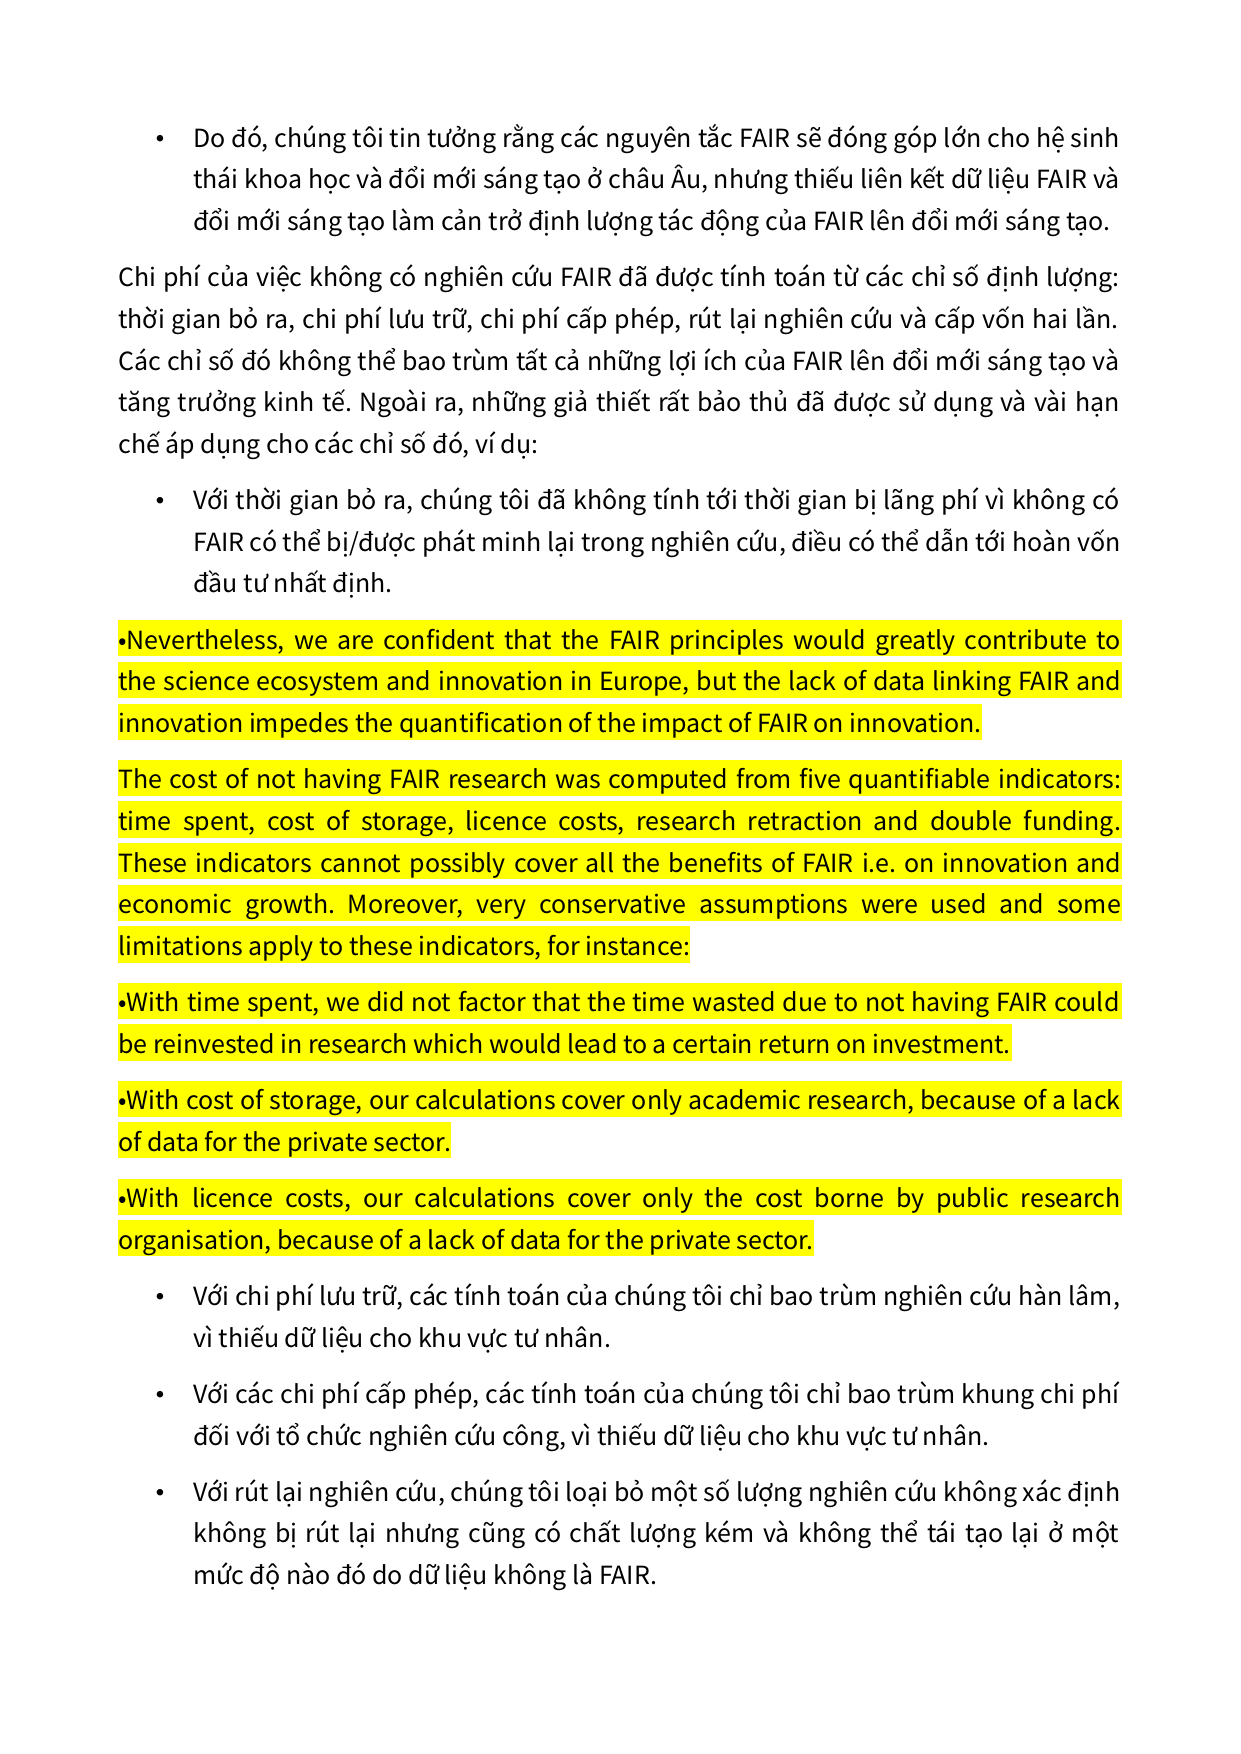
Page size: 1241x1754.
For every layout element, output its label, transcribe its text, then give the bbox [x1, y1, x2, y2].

list Với thời gian bỏ ra, chúng tôi đã không tính tới thời gian bị lãng phí vì không có FAIR có thể bị/được phát minh lại trong nghiên cứu, điều có thể dẫn tới hoàn vốn đầu tư nhất định. [156, 481, 1122, 600]
text •With cost of storage, our calculations cover only academic research, because of a lack of data for the private sector. [118, 1081, 1122, 1158]
text •With licence costs, our calculations cover only the cost borne by public research organisation, because of a lack of data for the private sector. [118, 1178, 1122, 1256]
text •Nevertheless, we are confident that the FAIR principles would greatly contribute to the science ecosystem and innovation in Europe, but the lack of data linking FAIR and innovation impedes the quantification of the impact of FAIR on innovation. [118, 620, 1122, 740]
list Với chi phí lưu trữ, các tính toán của chúng tôi chỉ bao trùm nghiên cứu hàn lâm, vì thiếu dữ liệu cho khu vực tư nhân. [156, 1276, 1122, 1354]
list Với các chi phí cấp phép, các tính toán của chúng tôi chỉ bao trùm khung chi phí đối với tổ chức nghiên cứu công, vì thiếu dữ liệu cho khu vực tư nhân. [156, 1374, 1122, 1452]
list Với rút lại nghiên cứu, chúng tôi loại bỏ một số lượng nghiên cứu không xác định không bị rút lại nhưng cũng có chất lượng kém và không thể tái tạo lại ở một mức độ nào đó do dữ liệu không là FAIR. [156, 1472, 1122, 1592]
list Do đó, chúng tôi tin tưởng rằng các nguyên tắc FAIR sẽ đóng góp lớn cho hệ sinh thái khoa học và đổi mới sáng tạo ở châu Âu, nhưng thiếu liên kết dữ liệu FAIR và đổi mới sáng tạo làm cản trở định lượng tác động của FAIR lên đổi mới sáng tạo. [156, 118, 1122, 238]
text The cost of not having FAIR research was computed from five quantifiable indicators: time spent, cost of storage, licence costs, research retraction and double funding. These indicators cannot possibly cover all the benefits of FAIR i.e. on innovation and economic growth. Moreover, very conservative assumptions were used and some limitations apply to these indicators, for instance: [118, 760, 1122, 963]
text •With time spent, we did not factor that the time wasted due to not having FAIR could be reinvested in research which would lead to a certain return on investment. [118, 983, 1122, 1061]
text Chi phí của việc không có nghiên cứu FAIR đã được tính toán từ các chỉ số định lượng: thời gian bỏ ra, chi phí lưu trữ, chi phí cấp phép, rút lại nghiên cứu và cấp vốn hai lần. Các chỉ số đó không thể bao trùm tất cả những lợi ích của FAIR lên đổi mới sáng tạo và tăng trưởng kinh tế. Ngoài ra, những giả thiết rất bảo thủ đã được sử dụng và vài hạn chế áp dụng cho các chỉ số đó, ví dụ: [118, 258, 1122, 461]
